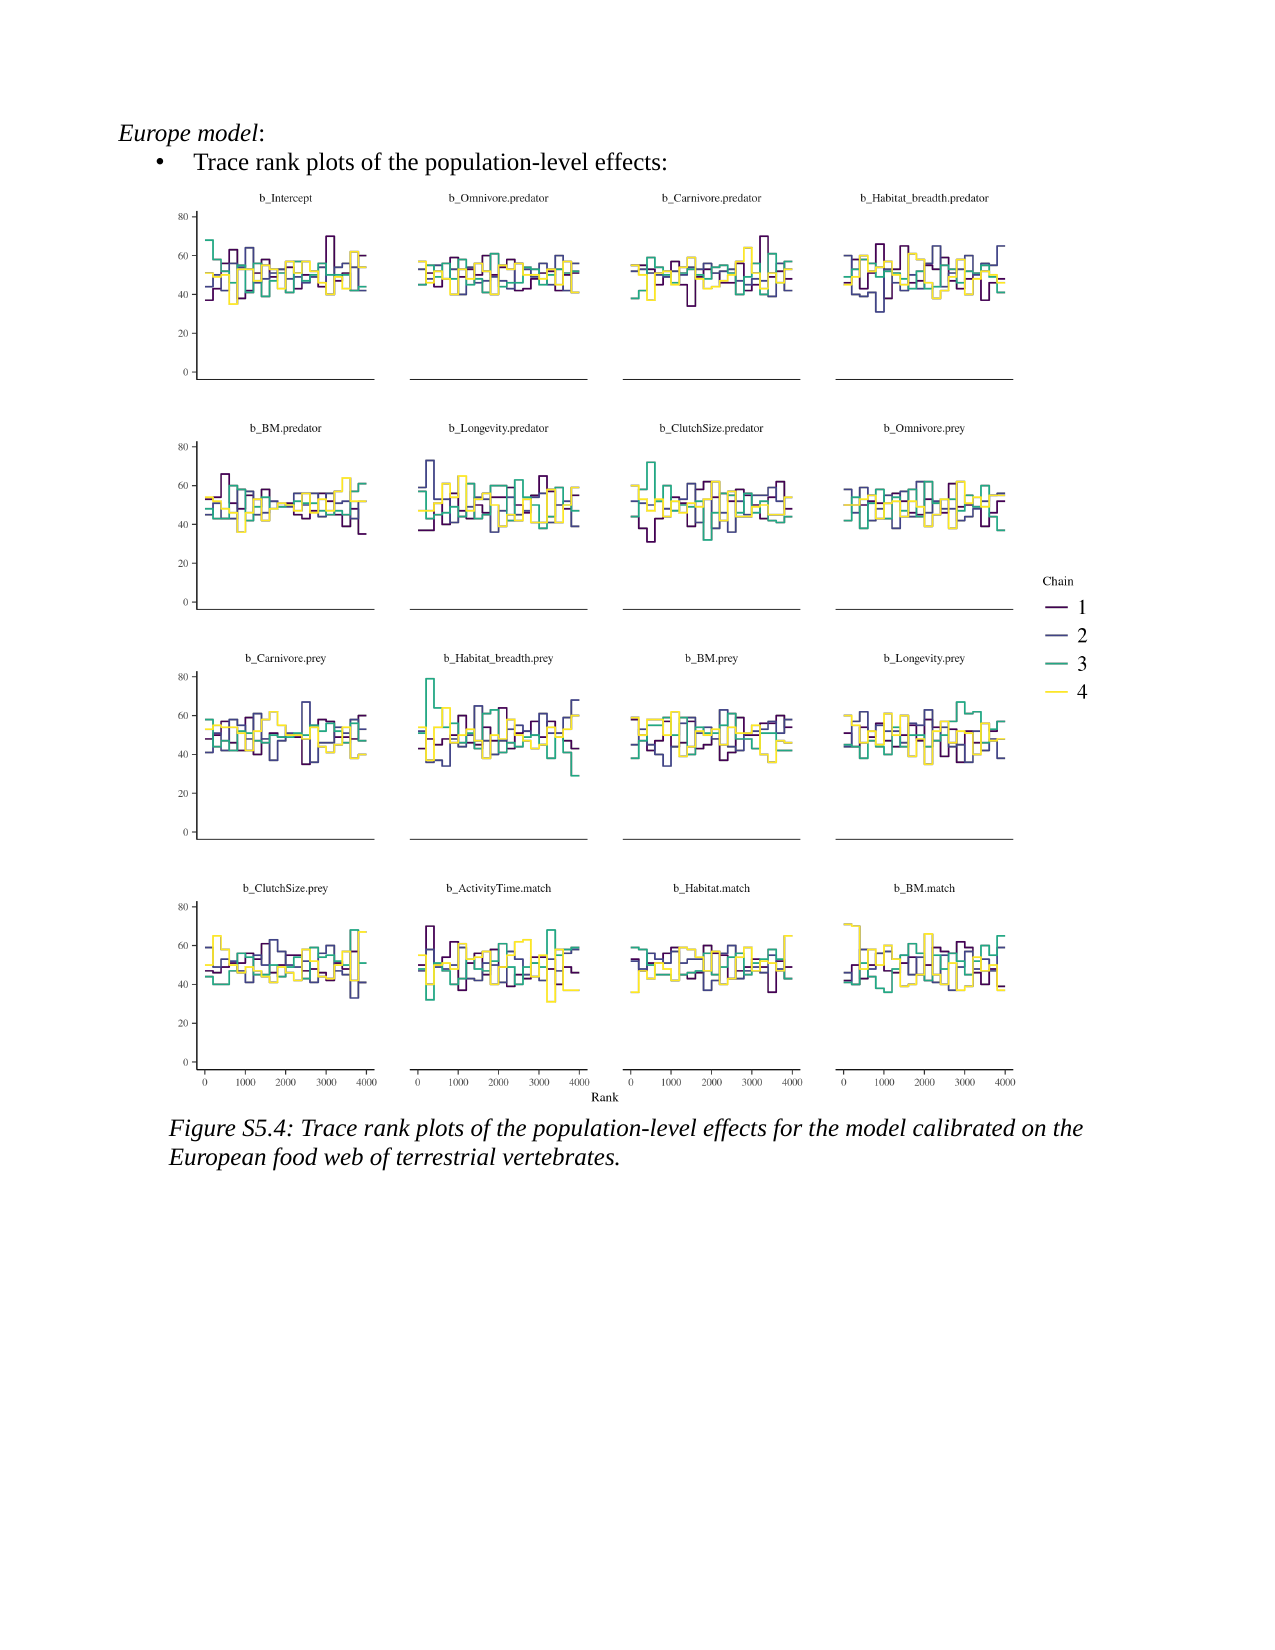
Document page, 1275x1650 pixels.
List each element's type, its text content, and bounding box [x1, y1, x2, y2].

list Trace rank plots of the population-level effects: [156, 147, 1157, 176]
list Figure S5.4: Trace rank plots of the population-level effects for the model calibrated on the European food web of terrestrial vertebrates. [169, 1114, 1106, 1171]
text Europe model: [118, 118, 1157, 147]
picture [168, 175, 1107, 1114]
